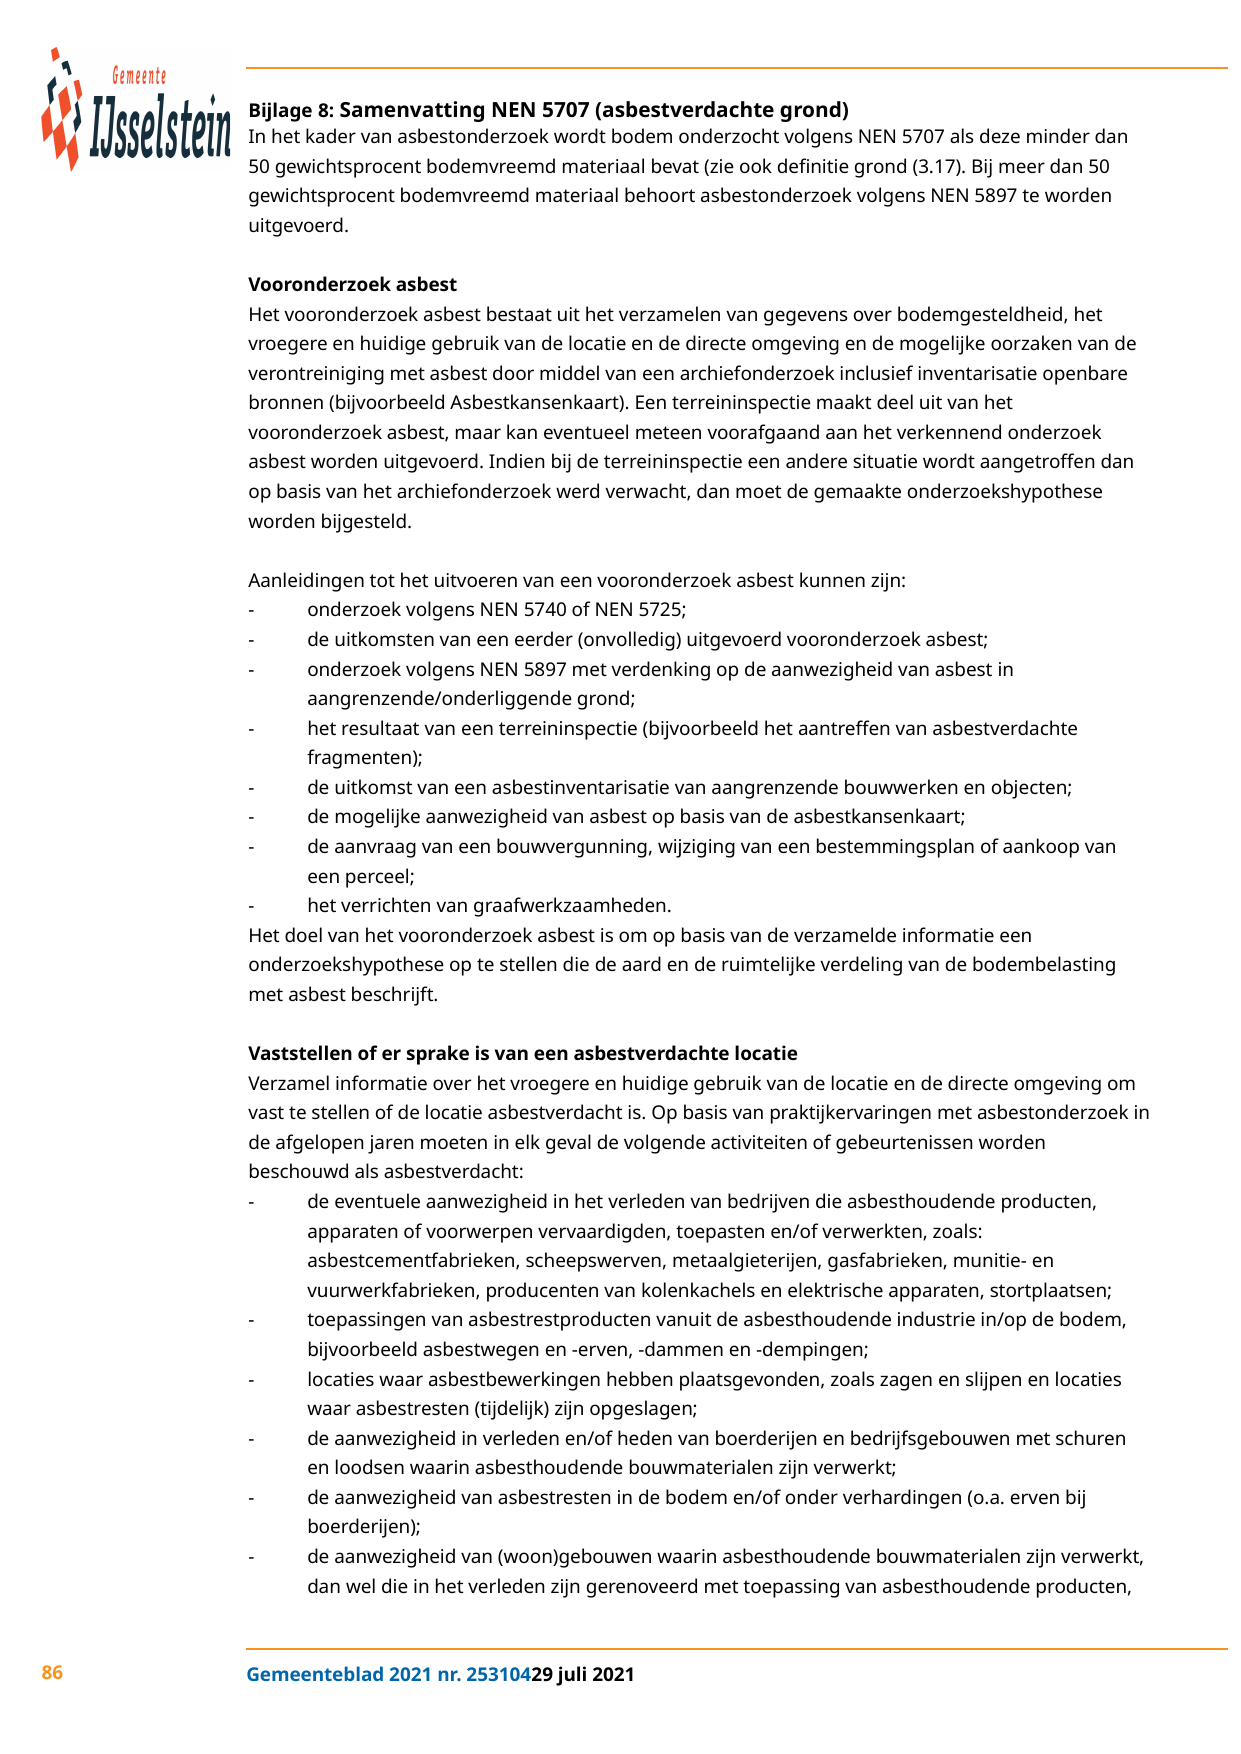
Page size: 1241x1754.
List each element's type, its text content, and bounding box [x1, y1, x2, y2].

text Vaststellen of er sprake is van een asbestverdachte locatie [248, 1040, 1152, 1066]
text In het kader van asbestonderzoek wordt bodem onderzocht volgens NEN 5707 als deze minder dan 50 gewichtsprocent bodemvreemd materiaal bevat (zie ook definitie grond (3.17). Bij meer dan 50 gewichtsprocent bodemvreemd materiaal behoort asbestonderzoek volgens NEN 5897 te worden uitgevoerd. [248, 123, 1152, 238]
text Vooronderzoek asbest [248, 271, 1152, 297]
list het resultaat van een terreininspectie (bijvoorbeeld het aantreffen van asbestverdachte fragmenten); [248, 715, 1152, 770]
list toepassingen van asbestrestproducten vanuit de asbesthoudende industrie in/op de bodem, bijvoorbeeld asbestwegen en -erven, -dammen en -dempingen; [248, 1307, 1152, 1362]
picture [41, 47, 231, 172]
list locaties waar asbestbewerkingen hebben plaatsgevonden, zoals zagen en slijpen en locaties waar asbestresten (tijdelijk) zijn opgeslagen; [248, 1366, 1152, 1421]
list de eventuele aanwezigheid in het verleden van bedrijven die asbesthoudende producten, apparaten of voorwerpen vervaardigden, toepasten en/of verwerkten, zoals: asbestcementfabrieken, scheepswerven, metaalgieterijen, gasfabrieken, munitie- en vuurwerkfabrieken, producenten van kolenkachels en elektrische apparaten, stortplaatsen; [248, 1188, 1152, 1303]
text Het doel van het vooronderzoek asbest is om op basis van de verzamelde informatie een onderzoekshypothese op te stellen die de aard en de ruimtelijke verdeling van de bodembelasting met asbest beschrijft. [248, 922, 1152, 1007]
list onderzoek volgens NEN 5897 met verdenking op de aanwezigheid van asbest in aangrenzende/onderliggende grond; [248, 656, 1152, 711]
list de aanwezigheid van asbestresten in de bodem en/of onder verhardingen (o.a. erven bij boerderijen); [248, 1484, 1152, 1539]
list de aanwezigheid in verleden en/of heden van boerderijen en bedrijfsgebouwen met schuren en loodsen waarin asbesthoudende bouwmaterialen zijn verwerkt; [248, 1425, 1152, 1480]
text Aanleidingen tot het uitvoeren van een vooronderzoek asbest kunnen zijn: [248, 567, 1152, 593]
text Het vooronderzoek asbest bestaat uit het verzamelen van gegevens over bodemgesteldheid, het vroegere en huidige gebruik van de locatie en de directe omgeving en de mogelijke oorzaken van de verontreiniging met asbest door middel van een archiefonderzoek inclusief inventarisatie openbare bronnen (bijvoorbeeld Asbestkansenkaart). Een terreininspectie maakt deel uit van het vooronderzoek asbest, maar kan eventueel meteen voorafgaand aan het verkennend onderzoek asbest worden uitgevoerd. Indien bij de terreininspectie een andere situatie wordt aangetroffen dan op basis van het archiefonderzoek werd verwacht, dan moet de gemaakte onderzoekshypothese worden bijgesteld. [248, 301, 1152, 534]
list de aanwezigheid van (woon)gebouwen waarin asbesthoudende bouwmaterialen zijn verwerkt, dan wel die in het verleden zijn gerenoveerd met toepassing van asbesthoudende producten, [248, 1543, 1152, 1599]
text Bijlage 8: Samenvatting NEN 5707 (asbestverdachte grond) [248, 95, 1152, 123]
list het verrichten van graafwerkzaamheden. [248, 892, 1152, 918]
list de mogelijke aanwezigheid van asbest op basis van de asbestkansenkaart; [248, 804, 1152, 829]
text Verzamel informatie over het vroegere en huidige gebruik van de locatie en de directe omgeving om vast te stellen of de locatie asbestverdacht is. Op basis van praktijkervaringen met asbestonderzoek in de afgelopen jaren moeten in elk geval de volgende activiteiten of gebeurtenissen worden beschouwd als asbestverdacht: [248, 1070, 1152, 1184]
list onderzoek volgens NEN 5740 of NEN 5725; [248, 597, 1152, 622]
list de uitkomst van een asbestinventarisatie van aangrenzende bouwwerken en objecten; [248, 774, 1152, 800]
list de uitkomsten van een eerder (onvolledig) uitgevoerd vooronderzoek asbest; [248, 626, 1152, 652]
list de aanvraag van een bouwvergunning, wijziging van een bestemmingsplan of aankoop van een perceel; [248, 833, 1152, 889]
